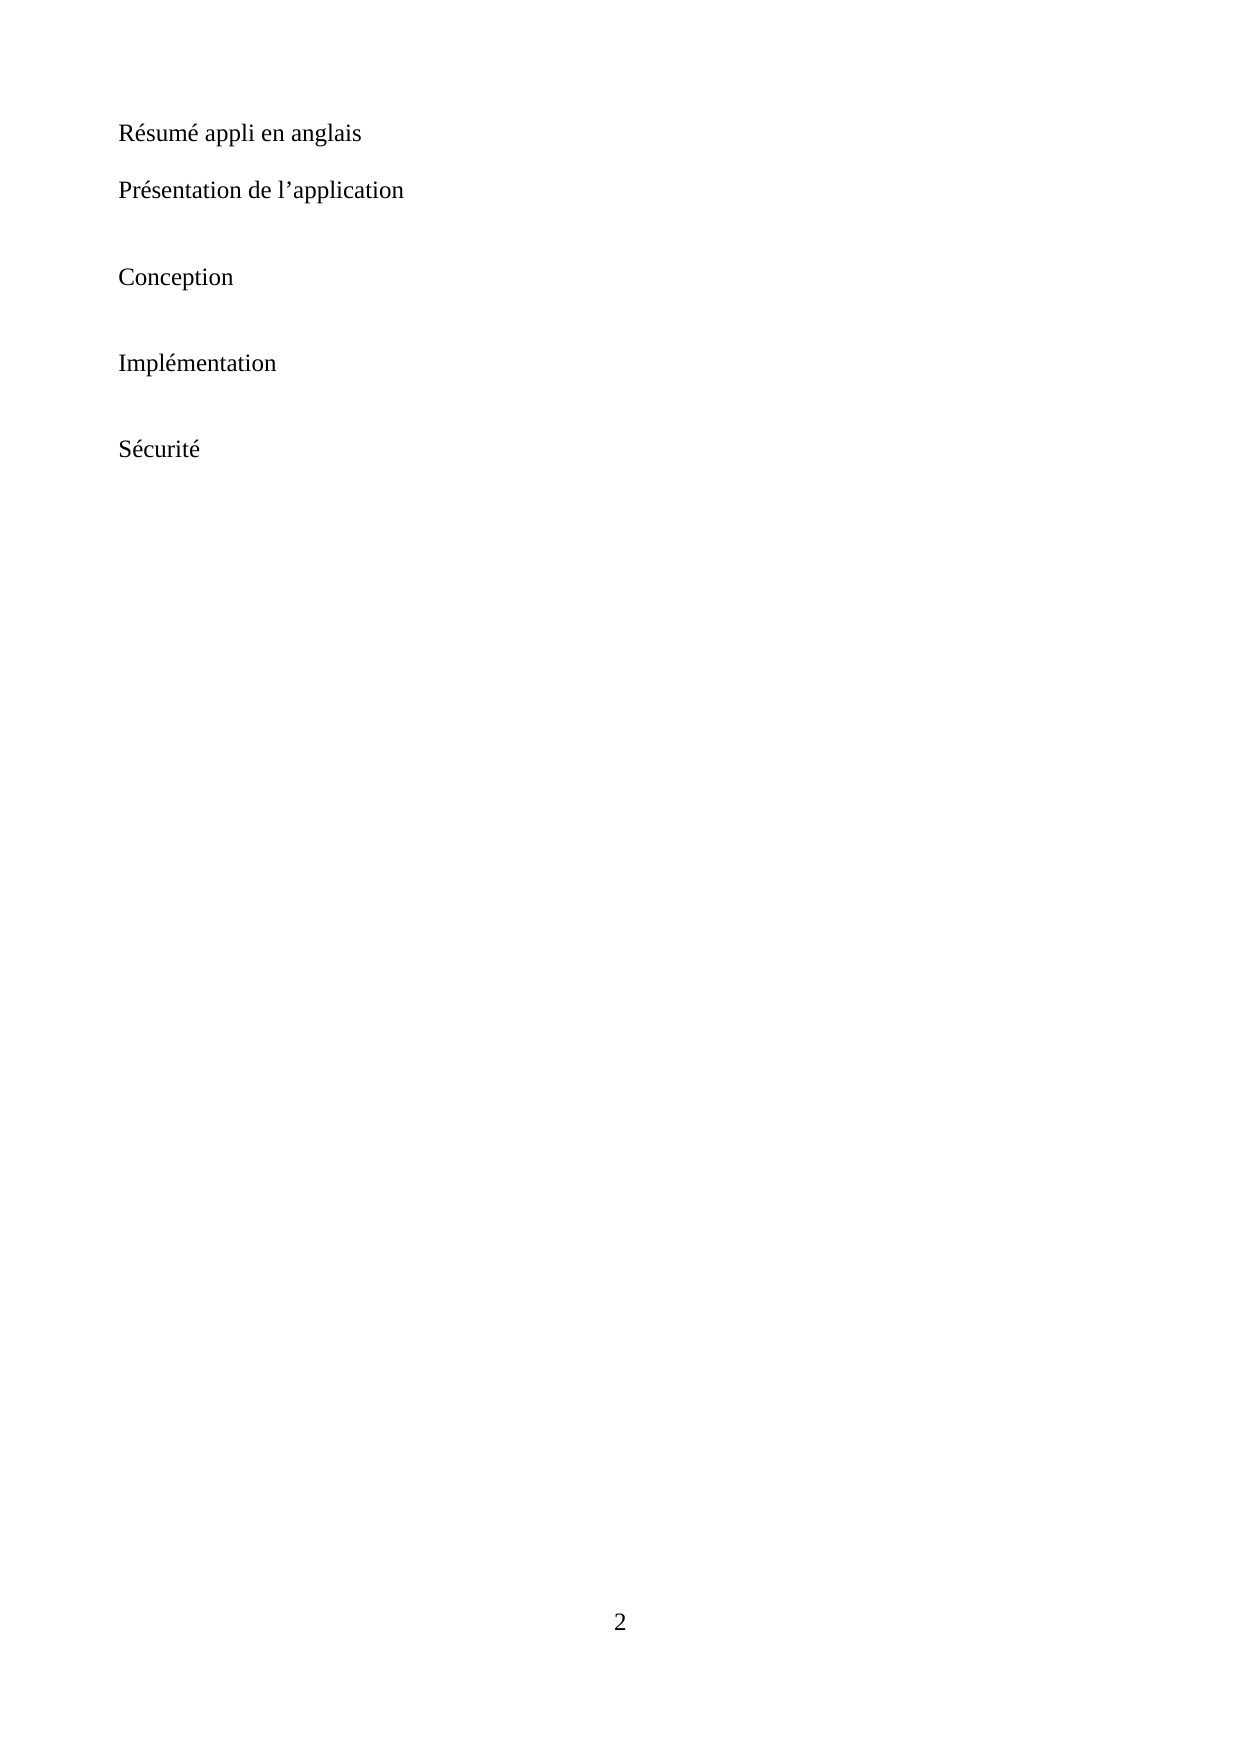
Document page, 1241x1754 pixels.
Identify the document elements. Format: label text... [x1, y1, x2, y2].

text Implémentation [118, 348, 1122, 377]
text Présentation de l’application [118, 176, 1122, 204]
text Conception [118, 262, 1122, 291]
text Résumé appli en anglais [118, 118, 1122, 147]
text Sécurité [118, 434, 1122, 463]
